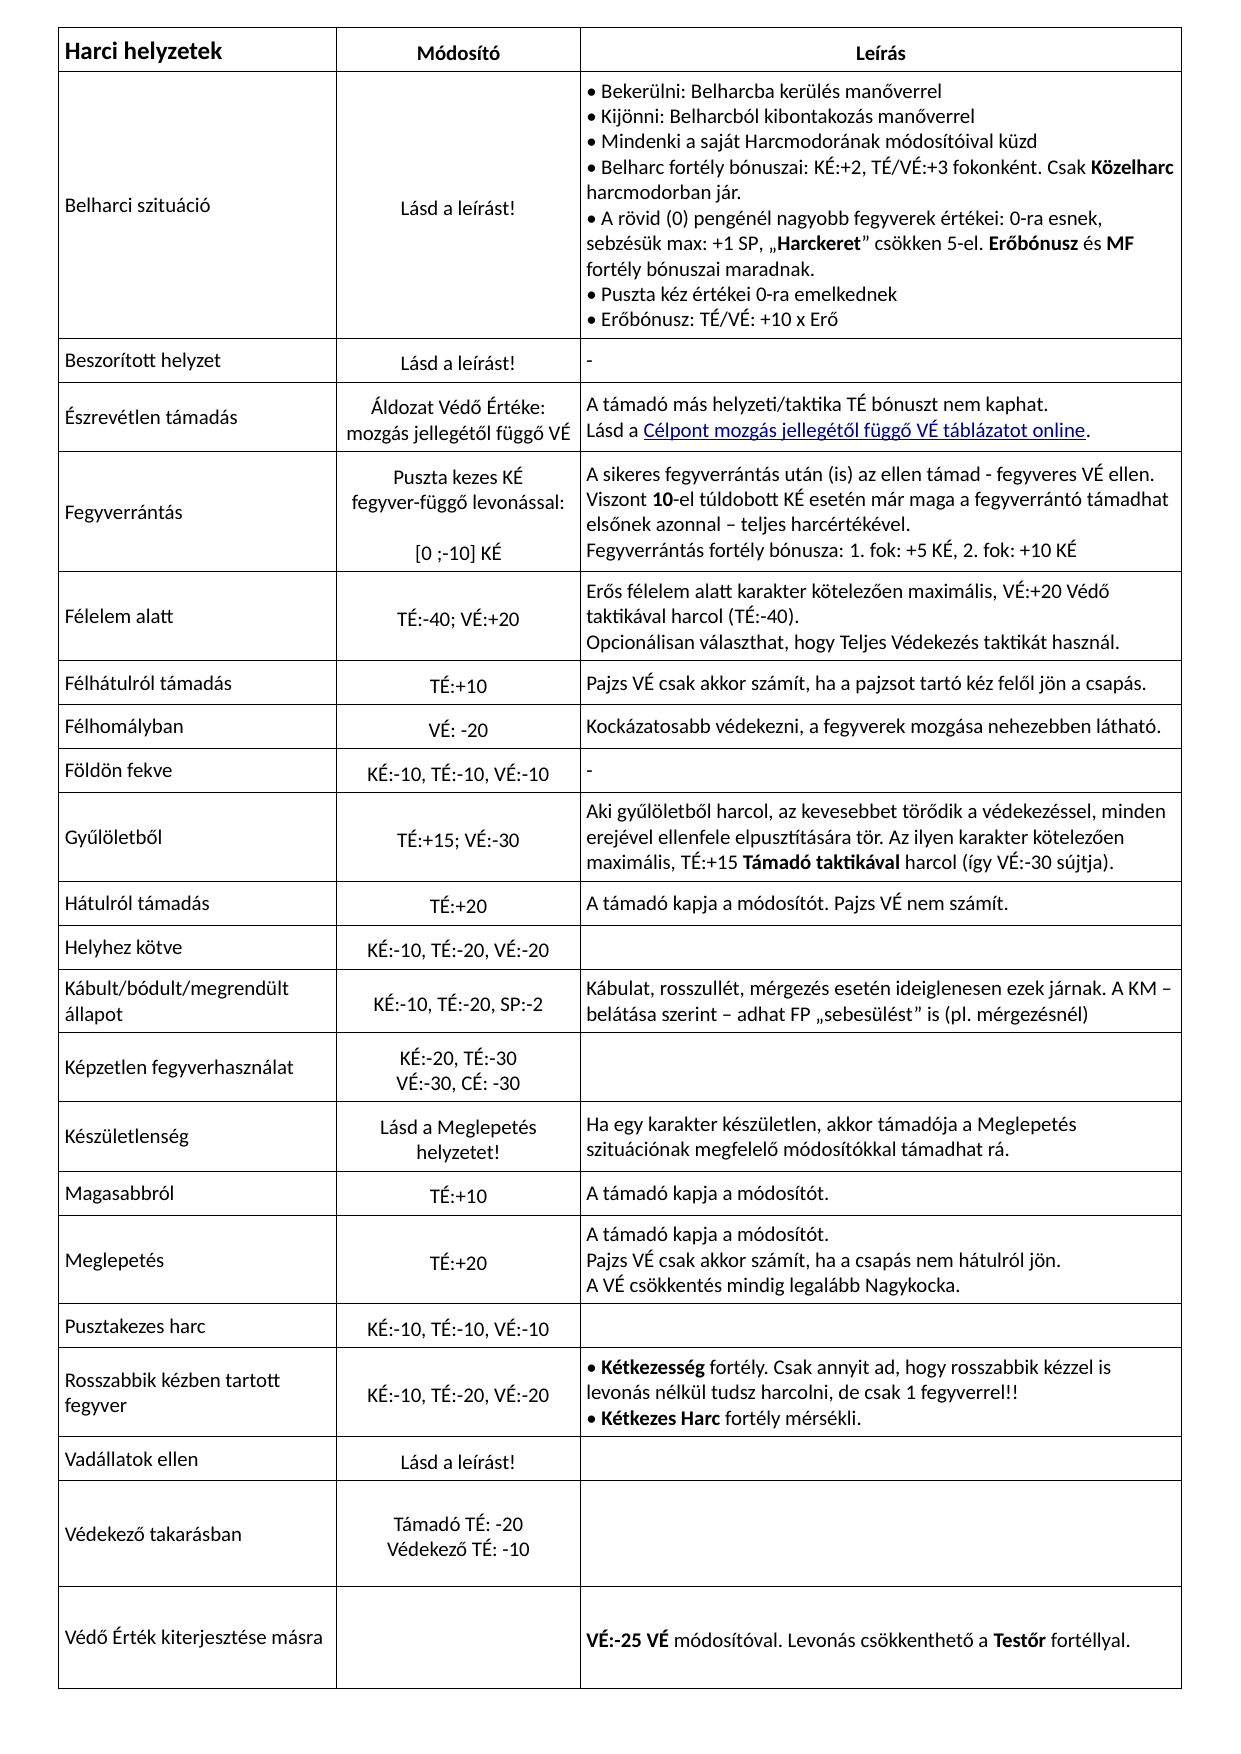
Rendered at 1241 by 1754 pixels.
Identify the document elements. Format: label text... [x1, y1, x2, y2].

table_cell Rosszabbik kézben tartott fegyver [59, 1348, 336, 1436]
table_cell TÉ:+10 [337, 1172, 580, 1214]
table_cell Beszorított helyzet [59, 339, 336, 382]
table_cell Helyhez kötve [59, 926, 336, 968]
table_cell A sikeres fegyverrántás után (is) az ellen támad - fegyveres VÉ ellen. Viszont 10-el túldobott KÉ esetén már maga a fegyverrántó támadhat elsőnek azonnal – teljes harcértékével. Fegyverrántás fortély bónusza: 1. fok: +5 KÉ, 2. fok: +10 KÉ [581, 452, 1181, 571]
table_cell Pajzs VÉ csak akkor számít, ha a pajzsot tartó kéz felől jön a csapás. [581, 661, 1181, 704]
table_header Módosító [337, 28, 580, 71]
table_cell KÉ:-10, TÉ:-10, VÉ:-10 [337, 749, 580, 792]
table_cell [581, 1304, 1181, 1347]
table_cell Meglepetés [59, 1216, 336, 1303]
table_cell KÉ:-10, TÉ:-10, VÉ:-10 [337, 1304, 580, 1347]
table_cell KÉ:-10, TÉ:-20, VÉ:-20 [337, 926, 580, 968]
table_cell [581, 1033, 1181, 1101]
table_cell Félhátulról támadás [59, 661, 336, 704]
table_cell Védekező takarásban [59, 1481, 336, 1586]
table_cell TÉ:+20 [337, 1216, 580, 1303]
table_cell TÉ:+20 [337, 882, 580, 924]
table_cell Lásd a Meglepetés helyzetet! [337, 1102, 580, 1171]
table_cell Képzetlen fegyverhasználat [59, 1033, 336, 1101]
table_cell Puszta kezes KÉ fegyver-függő levonással: [0 ;-10] KÉ [337, 452, 580, 571]
table_header Harci helyzetek [59, 28, 336, 71]
table_cell Félhomályban [59, 705, 336, 748]
table_cell Erős félelem alatt karakter kötelezően maximális, VÉ:+20 Védő taktikával harcol (TÉ:-40). Opcionálisan választhat, hogy Teljes Védekezés taktikát használ. [581, 572, 1181, 660]
table_cell KÉ:-10, TÉ:-20, SP:-2 [337, 970, 580, 1032]
table_cell Belharci szituáció [59, 72, 336, 338]
table_cell A támadó kapja a módosítót. Pajzs VÉ csak akkor számít, ha a csapás nem hátulról jön. A VÉ csökkentés mindig legalább Nagykocka. [581, 1216, 1181, 1303]
table_cell Pusztakezes harc [59, 1304, 336, 1347]
table_cell A támadó kapja a módosítót. Pajzs VÉ nem számít. [581, 882, 1181, 924]
table_cell - [581, 749, 1181, 792]
table_cell Fegyverrántás [59, 452, 336, 571]
table_cell Áldozat Védő Értéke: mozgás jellegétől függő VÉ [337, 383, 580, 451]
table_cell Aki gyűlöletből harcol, az kevesebbet törődik a védekezéssel, minden erejével ellenfele elpusztítására tör. Az ilyen karakter kötelezően maximális, TÉ:+15 Támadó taktikával harcol (így VÉ:-30 sújtja). [581, 793, 1181, 881]
table_cell • Kétkezesség fortély. Csak annyit ad, hogy rosszabbik kézzel is levonás nélkül tudsz harcolni, de csak 1 fegyverrel!! • Kétkezes Harc fortély mérsékli. [581, 1348, 1181, 1436]
table_cell Lásd a leírást! [337, 339, 580, 382]
table_header Leírás [581, 28, 1181, 71]
table_cell [337, 1587, 580, 1688]
table_cell KÉ:-10, TÉ:-20, VÉ:-20 [337, 1348, 580, 1436]
table_cell Földön fekve [59, 749, 336, 792]
table_cell Vadállatok ellen [59, 1437, 336, 1480]
table_cell Lásd a leírást! [337, 72, 580, 338]
table_cell KÉ:-20, TÉ:-30 VÉ:-30, CÉ: -30 [337, 1033, 580, 1101]
table_cell TÉ:+10 [337, 661, 580, 704]
table_cell TÉ:-40; VÉ:+20 [337, 572, 580, 660]
table_cell • Bekerülni: Belharcba kerülés manőverrel • Kijönni: Belharcból kibontakozás manőverrel • Mindenki a saját Harcmodorának módosítóival küzd • Belharc fortély bónuszai: KÉ:+2, TÉ/VÉ:+3 fokonként. Csak Közelharc harcmodorban jár. • A rövid (0) pengénél nagyobb fegyverek értékei: 0-ra esnek, sebzésük max: +1 SP, „Harckeret” csökken 5-el. Erőbónusz és MF fortély bónuszai maradnak. • Puszta kéz értékei 0-ra emelkednek • Erőbónusz: TÉ/VÉ: +10 x Erő [581, 72, 1181, 338]
table_cell [581, 1437, 1181, 1480]
table_cell Hátulról támadás [59, 882, 336, 924]
table_cell A támadó más helyzeti/taktika TÉ bónuszt nem kaphat. Lásd a Célpont mozgás jellegétől függő VÉ táblázatot online. [581, 383, 1181, 451]
table_cell Kockázatosabb védekezni, a fegyverek mozgása nehezebben látható. [581, 705, 1181, 748]
table_cell TÉ:+15; VÉ:-30 [337, 793, 580, 881]
table_cell Ha egy karakter készületlen, akkor támadója a Meglepetés szituációnak megfelelő módosítókkal támadhat rá. [581, 1102, 1181, 1171]
table_cell VÉ:-25 VÉ módosítóval. Levonás csökkenthető a Testőr fortéllyal. [581, 1587, 1181, 1688]
table_cell [581, 1481, 1181, 1586]
table_cell [581, 926, 1181, 968]
table_cell Kábult/bódult/megrendült állapot [59, 970, 336, 1032]
table_cell Lásd a leírást! [337, 1437, 580, 1480]
table_cell Félelem alatt [59, 572, 336, 660]
table_cell A támadó kapja a módosítót. [581, 1172, 1181, 1214]
table_cell Észrevétlen támadás [59, 383, 336, 451]
table_cell Kábulat, rosszullét, mérgezés esetén ideiglenesen ezek járnak. A KM – belátása szerint – adhat FP „sebesülést” is (pl. mérgezésnél) [581, 970, 1181, 1032]
table_cell - [581, 339, 1181, 382]
table_cell Támadó TÉ: -20 Védekező TÉ: -10 [337, 1481, 580, 1586]
table_cell Védő Érték kiterjesztése másra [59, 1587, 336, 1688]
table_cell Készületlenség [59, 1102, 336, 1171]
table_cell Magasabbról [59, 1172, 336, 1214]
table_cell Gyűlöletből [59, 793, 336, 881]
table_cell VÉ: -20 [337, 705, 580, 748]
